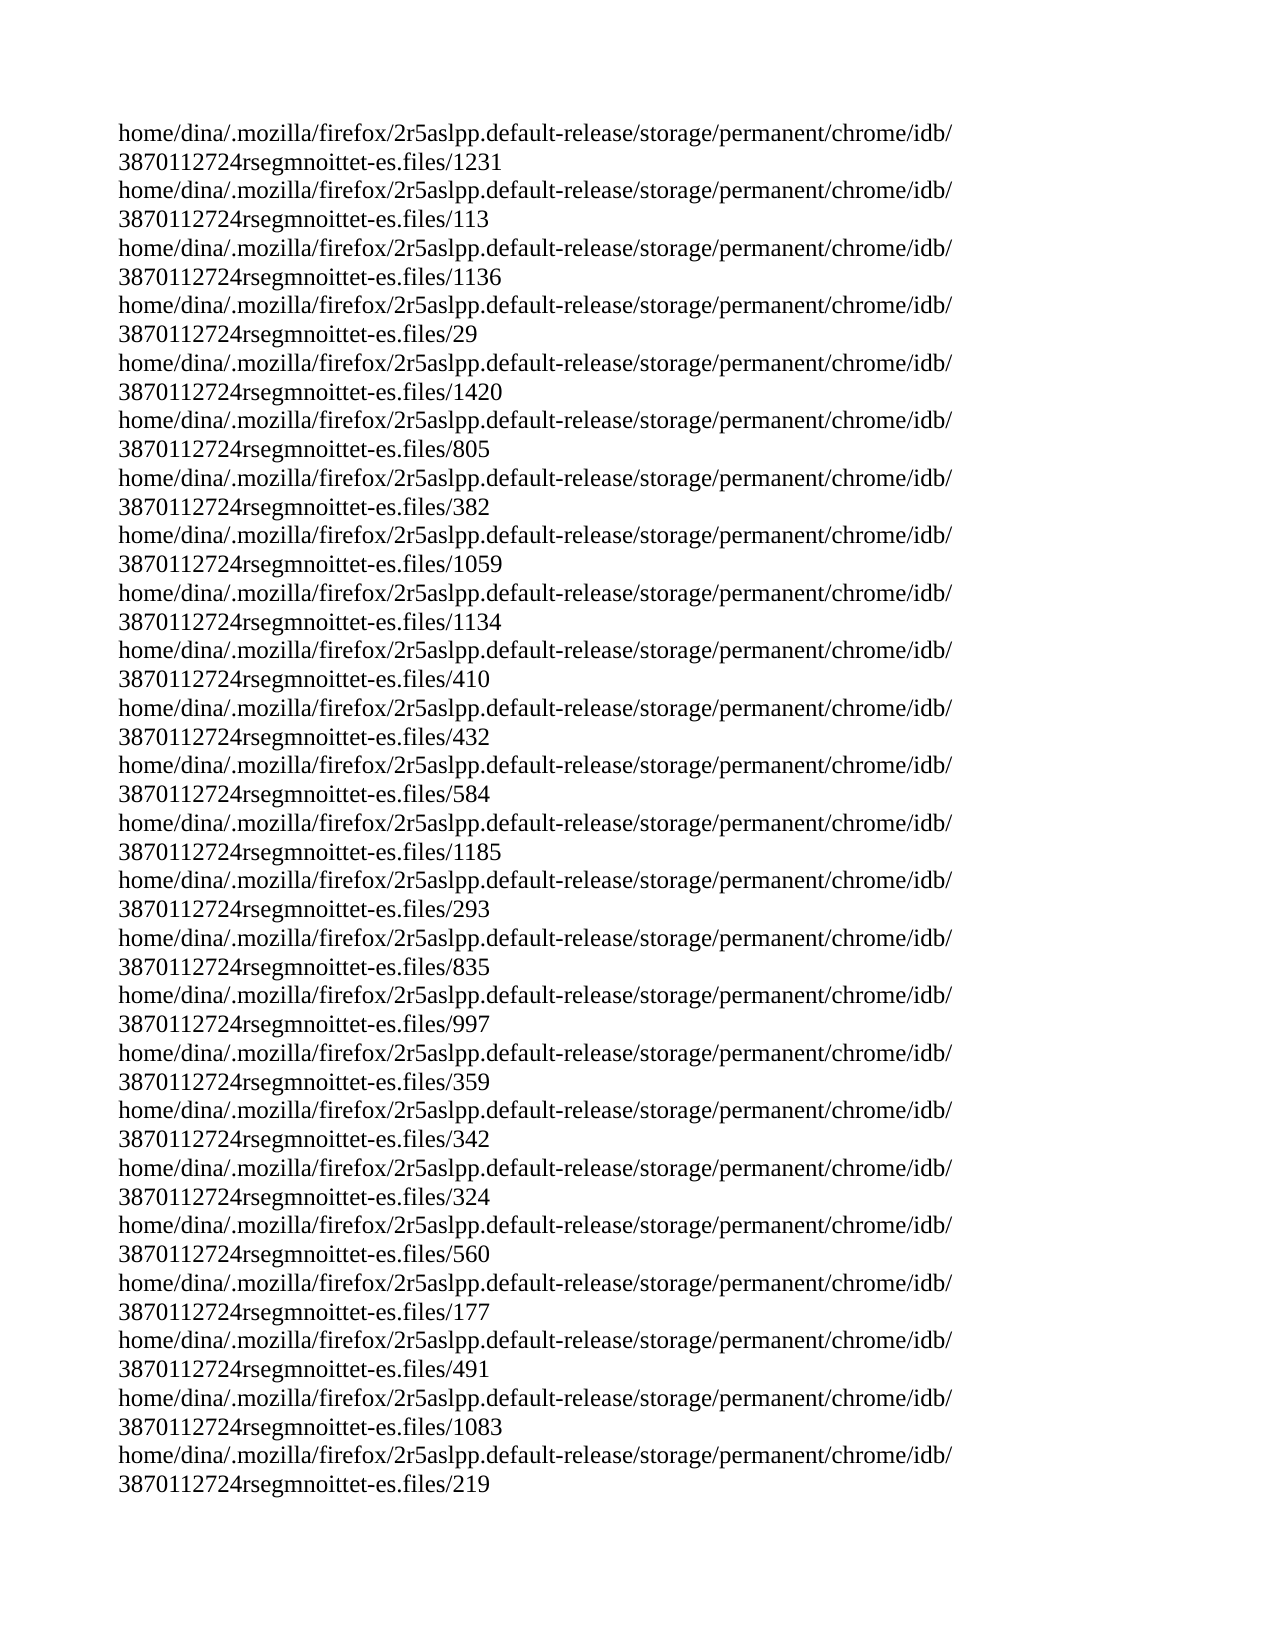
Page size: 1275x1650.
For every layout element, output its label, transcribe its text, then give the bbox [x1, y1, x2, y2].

text home/dina/.mozilla/firefox/2r5aslpp.default-release/storage/permanent/chrome/idb/3870112724rsegmnoittet-es.files/382 [118, 463, 1157, 521]
text home/dina/.mozilla/firefox/2r5aslpp.default-release/storage/permanent/chrome/idb/3870112724rsegmnoittet-es.files/584 [118, 751, 1157, 808]
text home/dina/.mozilla/firefox/2r5aslpp.default-release/storage/permanent/chrome/idb/3870112724rsegmnoittet-es.files/1059 [118, 521, 1157, 578]
text home/dina/.mozilla/firefox/2r5aslpp.default-release/storage/permanent/chrome/idb/3870112724rsegmnoittet-es.files/997 [118, 981, 1157, 1038]
text home/dina/.mozilla/firefox/2r5aslpp.default-release/storage/permanent/chrome/idb/3870112724rsegmnoittet-es.files/805 [118, 406, 1157, 463]
text home/dina/.mozilla/firefox/2r5aslpp.default-release/storage/permanent/chrome/idb/3870112724rsegmnoittet-es.files/324 [118, 1153, 1157, 1211]
text home/dina/.mozilla/firefox/2r5aslpp.default-release/storage/permanent/chrome/idb/3870112724rsegmnoittet-es.files/1083 [118, 1383, 1157, 1441]
text home/dina/.mozilla/firefox/2r5aslpp.default-release/storage/permanent/chrome/idb/3870112724rsegmnoittet-es.files/359 [118, 1038, 1157, 1096]
text home/dina/.mozilla/firefox/2r5aslpp.default-release/storage/permanent/chrome/idb/3870112724rsegmnoittet-es.files/1136 [118, 233, 1157, 291]
text home/dina/.mozilla/firefox/2r5aslpp.default-release/storage/permanent/chrome/idb/3870112724rsegmnoittet-es.files/835 [118, 923, 1157, 981]
text home/dina/.mozilla/firefox/2r5aslpp.default-release/storage/permanent/chrome/idb/3870112724rsegmnoittet-es.files/1420 [118, 348, 1157, 406]
text home/dina/.mozilla/firefox/2r5aslpp.default-release/storage/permanent/chrome/idb/3870112724rsegmnoittet-es.files/293 [118, 866, 1157, 923]
text home/dina/.mozilla/firefox/2r5aslpp.default-release/storage/permanent/chrome/idb/3870112724rsegmnoittet-es.files/1134 [118, 578, 1157, 636]
text home/dina/.mozilla/firefox/2r5aslpp.default-release/storage/permanent/chrome/idb/3870112724rsegmnoittet-es.files/410 [118, 636, 1157, 693]
text home/dina/.mozilla/firefox/2r5aslpp.default-release/storage/permanent/chrome/idb/3870112724rsegmnoittet-es.files/491 [118, 1326, 1157, 1383]
text home/dina/.mozilla/firefox/2r5aslpp.default-release/storage/permanent/chrome/idb/3870112724rsegmnoittet-es.files/219 [118, 1441, 1157, 1498]
text home/dina/.mozilla/firefox/2r5aslpp.default-release/storage/permanent/chrome/idb/3870112724rsegmnoittet-es.files/113 [118, 176, 1157, 233]
text home/dina/.mozilla/firefox/2r5aslpp.default-release/storage/permanent/chrome/idb/3870112724rsegmnoittet-es.files/29 [118, 291, 1157, 348]
text home/dina/.mozilla/firefox/2r5aslpp.default-release/storage/permanent/chrome/idb/3870112724rsegmnoittet-es.files/560 [118, 1211, 1157, 1268]
text home/dina/.mozilla/firefox/2r5aslpp.default-release/storage/permanent/chrome/idb/3870112724rsegmnoittet-es.files/1185 [118, 808, 1157, 866]
text home/dina/.mozilla/firefox/2r5aslpp.default-release/storage/permanent/chrome/idb/3870112724rsegmnoittet-es.files/1231 [118, 118, 1157, 176]
text home/dina/.mozilla/firefox/2r5aslpp.default-release/storage/permanent/chrome/idb/3870112724rsegmnoittet-es.files/342 [118, 1096, 1157, 1153]
text home/dina/.mozilla/firefox/2r5aslpp.default-release/storage/permanent/chrome/idb/3870112724rsegmnoittet-es.files/432 [118, 693, 1157, 751]
text home/dina/.mozilla/firefox/2r5aslpp.default-release/storage/permanent/chrome/idb/3870112724rsegmnoittet-es.files/177 [118, 1268, 1157, 1326]
